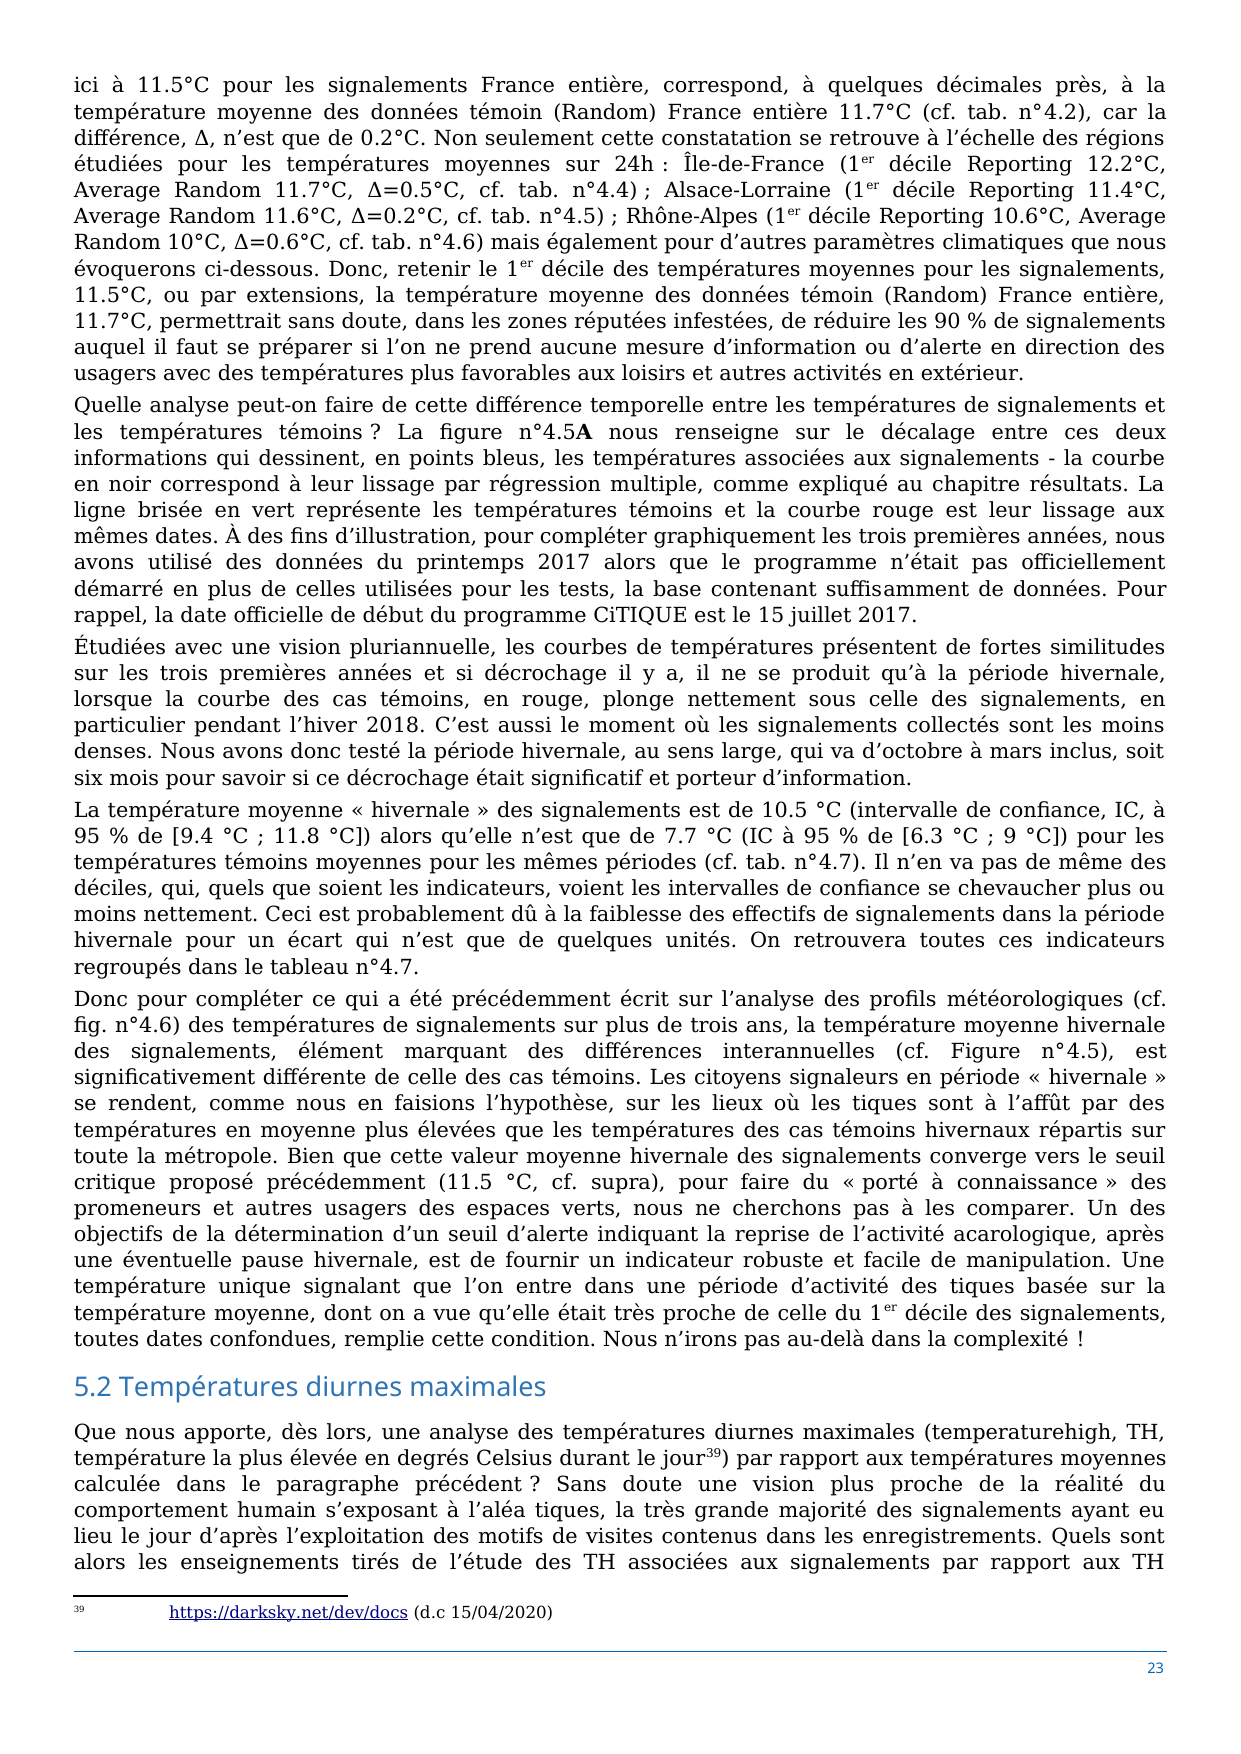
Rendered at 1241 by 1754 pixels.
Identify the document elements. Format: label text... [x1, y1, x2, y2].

text La température moyenne « hivernale » des signalements est de 10.5 °C (intervalle de confiance, IC, à 95 % de [9.4 °C ; 11.8 °C]) alors qu’elle n’est que de 7.7 °C (IC à 95 % de [6.3 °C ; 9 °C]) pour les températures témoins moyennes pour les mêmes périodes (cf. tab. n°4.7). Il n’en va pas de même des déciles, qui, quels que soient les indicateurs, voient les intervalles de confiance se chevaucher plus ou moins nettement. Ceci est probablement dû à la faiblesse des effectifs de signalements dans la période hivernale pour un écart qui n’est que de quelques unités. On retrouvera toutes ces indicateurs regroupés dans le tableau n°4.7. [73, 798, 1167, 979]
text Que nous apporte, dès lors, une analyse des températures diurnes maximales (temperaturehigh, TH, température la plus élevée en degrés Celsius durant le jour) par rapport aux températures moyennes calculée dans le paragraphe précédent ? Sans doute une vision plus proche de la réalité du comportement humain s’exposant à l’aléa tiques, la très grande majorité des signalements ayant eu lieu le jour d’après l’exploitation des motifs de visites contenus dans les enregistrements. Quels sont alors les enseignements tirés de l’étude des TH associées aux signalements par rapport aux TH [73, 1420, 1167, 1575]
text Donc pour compléter ce qui a été précédemment écrit sur l’analyse des profils météorologiques (cf. fig. n°4.6) des températures de signalements sur plus de trois ans, la température moyenne hivernale des signalements, élément marquant des différences interannuelles (cf. Figure n°4.5), est significativement différente de celle des cas témoins. Les citoyens signaleurs en période « hivernale » se rendent, comme nous en faisions l’hypothèse, sur les lieux où les tiques sont à l’affût par des températures en moyenne plus élevées que les températures des cas témoins hivernaux répartis sur toute la métropole. Bien que cette valeur moyenne hivernale des signalements converge vers le seuil critique proposé précédemment (11.5 °C, cf. supra), pour faire du « porté à connaissance » des promeneurs et autres usagers des espaces verts, nous ne cherchons pas à les comparer. Un des objectifs de la détermination d’un seuil d’alerte indiquant la reprise de l’activité acarologique, après une éventuelle pause hivernale, est de fournir un indicateur robuste et facile de manipulation. Une température unique signalant que l’on entre dans une période d’activité des tiques basée sur la température moyenne, dont on a vue qu’elle était très proche de celle du 1er décile des signalements, toutes dates confondues, remplie cette condition. Nous n’irons pas au-delà dans la complexité ! [73, 987, 1167, 1351]
text Quelle analyse peut-on faire de cette différence temporelle entre les températures de signalements et les températures témoins ? La figure n°4.5A nous renseigne sur le décalage entre ces deux informations qui dessinent, en points bleus, les températures associées aux signalements - la courbe en noir correspond à leur lissage par régression multiple, comme expliqué au chapitre résultats. La ligne brisée en vert représente les températures témoins et la courbe rouge est leur lissage aux mêmes dates. À des fins d’illustration, pour compléter graphiquement les trois premières années, nous avons utilisé des données du printemps 2017 alors que le programme n’était pas officiellement démarré en plus de celles utilisées pour les tests, la base contenant suffisamment de données. Pour rappel, la date officielle de début du programme CiTIQUE est le 15 juillet 2017. [73, 393, 1167, 627]
subtitle 5.2 Températures diurnes maximales [73, 1368, 1167, 1405]
text https://darksky.net/dev/docs (d.c 15/04/2020) [73, 1602, 1167, 1622]
text ici à 11.5°C pour les signalements France entière, correspond, à quelques décimales près, à la température moyenne des données témoin (Random) France entière 11.7°C (cf. tab. n°4.2), car la différence, Δ, n’est que de 0.2°C. Non seulement cette constatation se retrouve à l’échelle des régions étudiées pour les températures moyennes sur 24h : Île-de-France (1er décile Reporting 12.2°C, Average Random 11.7°C, Δ=0.5°C, cf. tab. n°4.4) ; Alsace-Lorraine (1er décile Reporting 11.4°C, Average Random 11.6°C, Δ=0.2°C, cf. tab. n°4.5) ; Rhône-Alpes (1er décile Reporting 10.6°C, Average Random 10°C, Δ=0.6°C, cf. tab. n°4.6) mais également pour d’autres paramètres climatiques que nous évoquerons ci-dessous. Donc, retenir le 1er décile des températures moyennes pour les signalements, 11.5°C, ou par extensions, la température moyenne des données témoin (Random) France entière, 11.7°C, permettrait sans doute, dans les zones réputées infestées, de réduire les 90 % de signalements auquel il faut se préparer si l’on ne prend aucune mesure d’information ou d’alerte en direction des usagers avec des températures plus favorables aux loisirs et autres activités en extérieur. [73, 73, 1167, 385]
text Étudiées avec une vision pluriannuelle, les courbes de températures présentent de fortes similitudes sur les trois premières années et si décrochage il y a, il ne se produit qu’à la période hivernale, lorsque la courbe des cas témoins, en rouge, plonge nettement sous celle des signalements, en particulier pendant l’hiver 2018. C’est aussi le moment où les signalements collectés sont les moins denses. Nous avons donc testé la période hivernale, au sens large, qui va d’octobre à mars inclus, soit six mois pour savoir si ce décrochage était significatif et porteur d’information. [73, 635, 1167, 790]
